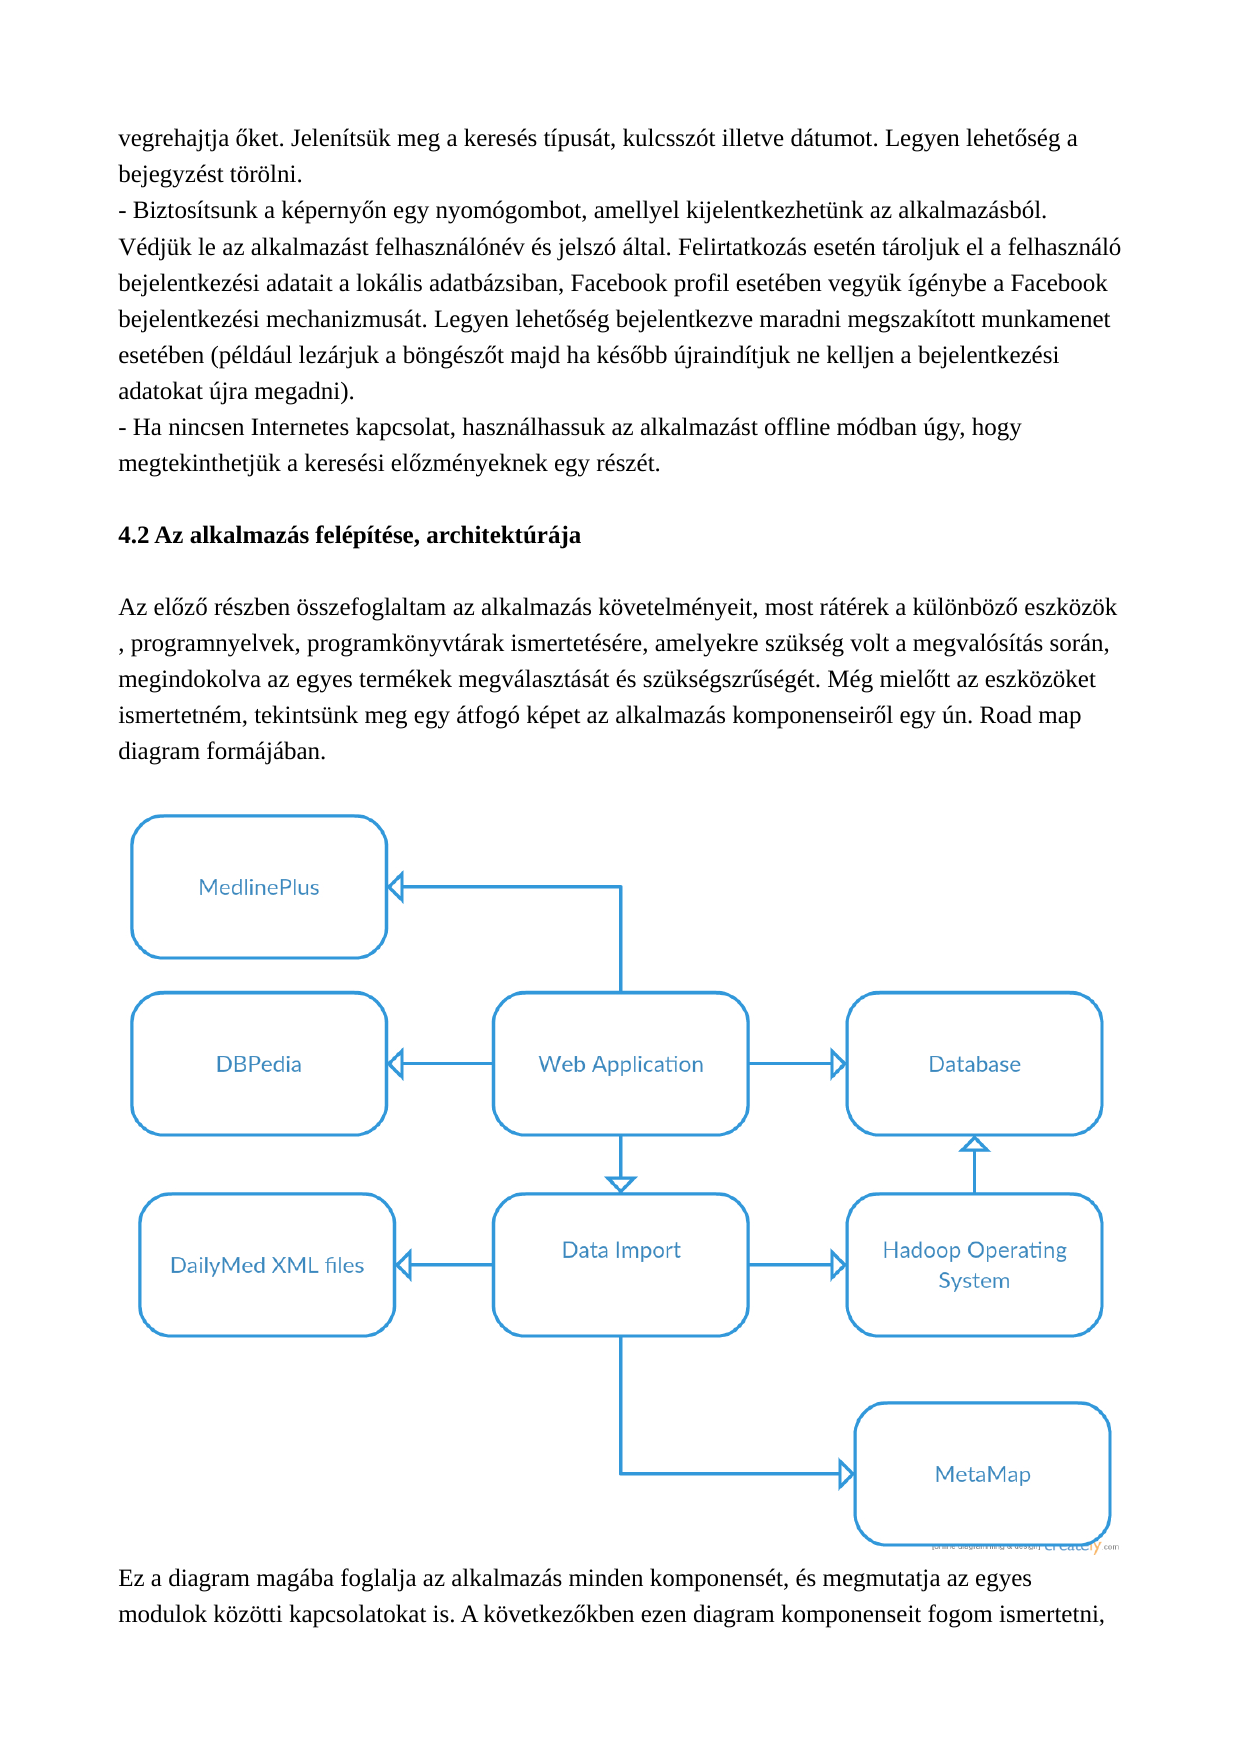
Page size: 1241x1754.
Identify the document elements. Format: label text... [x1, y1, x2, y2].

text - Ha nincsen Internetes kapcsolat, használhassuk az alkalmazást offline módban úgy, hogy megtekinthetjük a keresési előzményeknek egy részét. [118, 406, 1122, 478]
text vegrehajtja őket. Jelenítsük meg a keresés típusát, kulcsszót illetve dátumot. Legyen lehetőség a bejegyzést törölni. [118, 118, 1122, 190]
text 4.2 Az alkalmazás felépítése, architektúrája [118, 514, 1122, 551]
text - Biztosítsunk a képernyőn egy nyomógombot, amellyel kijelentkezhetünk az alkalmazásból. Védjük le az alkalmazást felhasználónév és jelszó által. Felirtatkozás esetén tároljuk el a felhasználó bejelentkezési adatait a lokális adatbázsiban, Facebook profil esetében vegyük ígénybe a Facebook bejelentkezési mechanizmusát. Legyen lehetőség bejelentkezve maradni megszakított munkamenet esetében (például lezárjuk a böngészőt majd ha később újraindítjuk ne kelljen a bejelentkezési adatokat újra megadni). [118, 190, 1122, 406]
picture [118, 802, 1123, 1558]
text Ez a diagram magába foglalja az alkalmazás minden komponensét, és megmutatja az egyes modulok közötti kapcsolatokat is. A következőkben ezen diagram komponenseit fogom ismertetni, [118, 1558, 1122, 1630]
text Az előző részben összefoglaltam az alkalmazás követelményeit, most rátérek a különböző eszközök , programnyelvek, programkönyvtárak ismertetésére, amelyekre szükség volt a megvalósítás során, megindokolva az egyes termékek megválasztását és szükségszrűségét. Még mielőtt az eszközöket ismertetném, tekintsünk meg egy átfogó képet az alkalmazás komponenseiről egy ún. Road map diagram formájában. [118, 587, 1122, 767]
